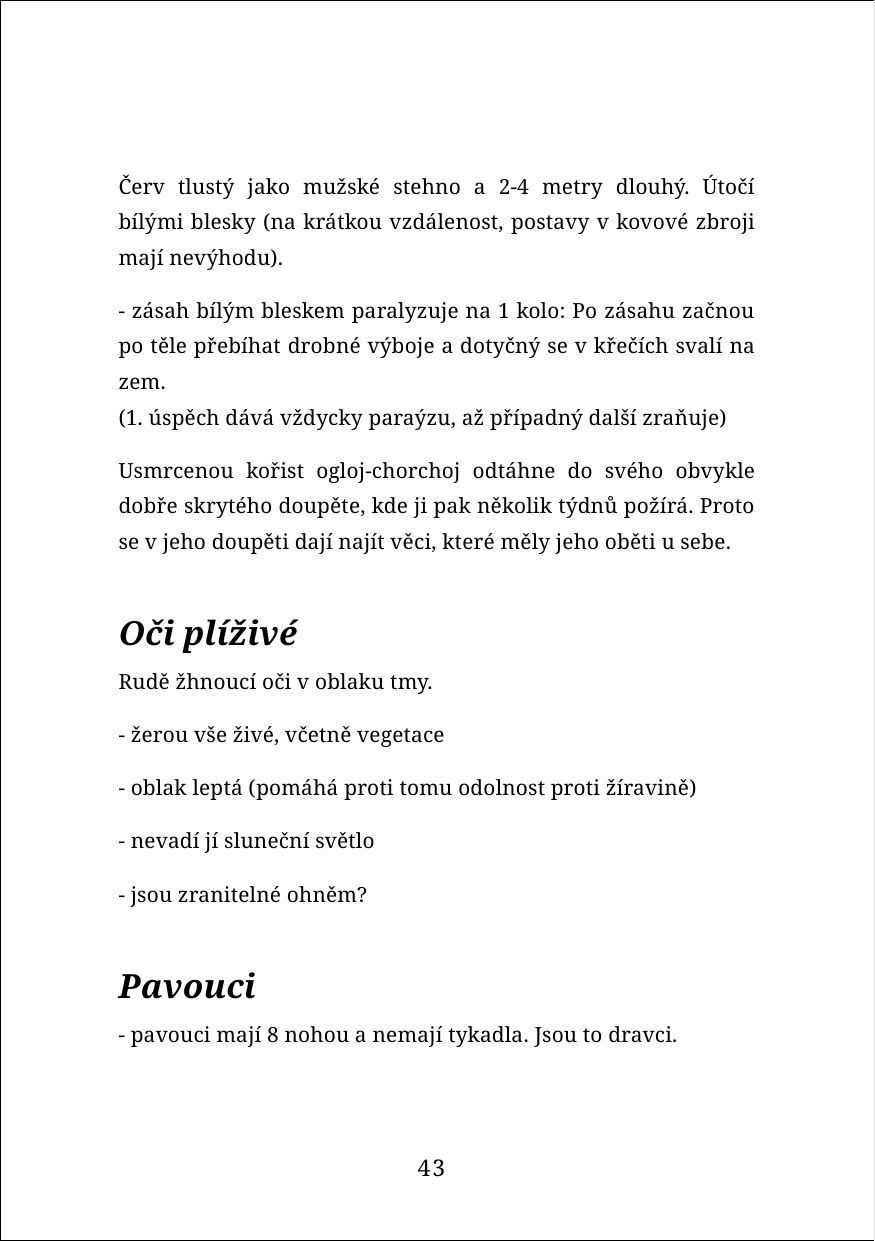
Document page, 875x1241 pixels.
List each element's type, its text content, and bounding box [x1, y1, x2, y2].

subtitle Oči plíživé [118, 610, 756, 655]
text - nevadí jí sluneční světlo [118, 827, 756, 855]
text Rudě žhnoucí oči v oblaku tmy. [118, 667, 756, 695]
text - oblak leptá (pomáhá proti tomu odolnost proti žíravině) [118, 773, 756, 802]
text - žerou vše živé, včetně vegetace [118, 720, 756, 748]
text Usmrcenou kořist ogloj-chorchoj odtáhne do svého obvykle dobře skrytého doupěte, kde ji pak několik týdnů požírá. Proto se v jeho doupěti dají najít věci, které měly jeho oběti u sebe. [118, 456, 756, 555]
text Červ tlustý jako mužské stehno a 2-4 metry dlouhý. Útočí bílými blesky (na krátkou vzdálenost, postavy v kovové zbroji mají nevýhodu). [118, 172, 756, 271]
text - zásah bílým bleskem paralyzuje na 1 kolo: Po zásahu začnou po těle přebíhat drobné výboje a dotyčný se v křečích svalí na zem. (1. úspěch dává vždycky paraýzu, až případný další zraňuje) [118, 296, 756, 431]
text - jsou zranitelné ohněm? [118, 880, 756, 908]
text - pavouci mají 8 nohou a nemají tykadla. Jsou to dravci. [118, 1020, 756, 1048]
subtitle Pavouci [118, 963, 756, 1008]
